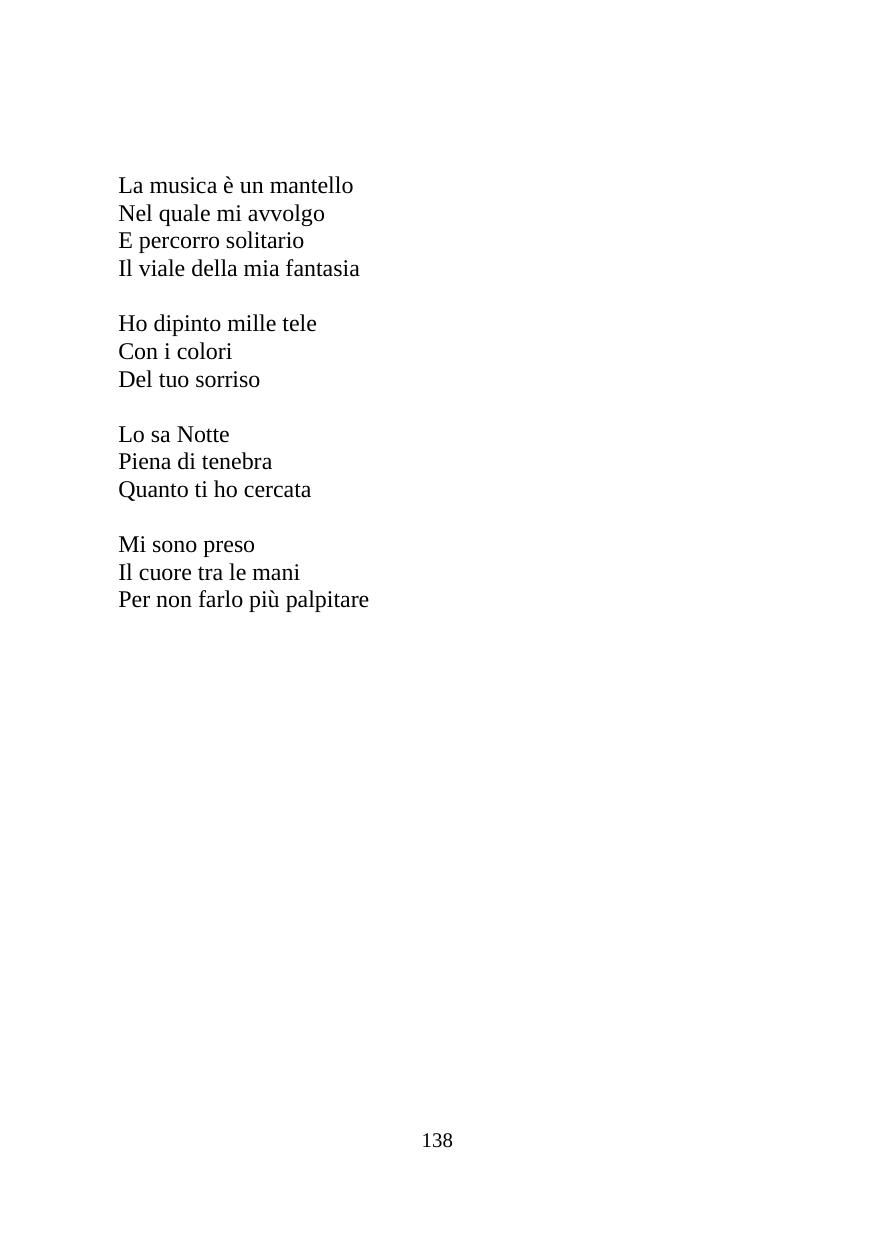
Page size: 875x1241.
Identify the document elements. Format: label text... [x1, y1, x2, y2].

text Per non farlo più palpitare [88, 585, 786, 613]
text Con i colori [88, 337, 786, 364]
text Del tuo sorriso [88, 364, 786, 392]
text E percorro solitario [88, 227, 786, 254]
text Piena di tenebra [88, 447, 786, 475]
text Il cuore tra le mani [88, 558, 786, 585]
text Nel quale mi avvolgo [88, 199, 786, 227]
text Mi sono preso [88, 530, 786, 558]
text Il viale della mia fantasia [88, 254, 786, 282]
text Quanto ti ho cercata [88, 475, 786, 503]
text Ho dipinto mille tele [88, 309, 786, 337]
text Lo sa Notte [88, 420, 786, 447]
text La musica è un mantello [88, 171, 786, 199]
